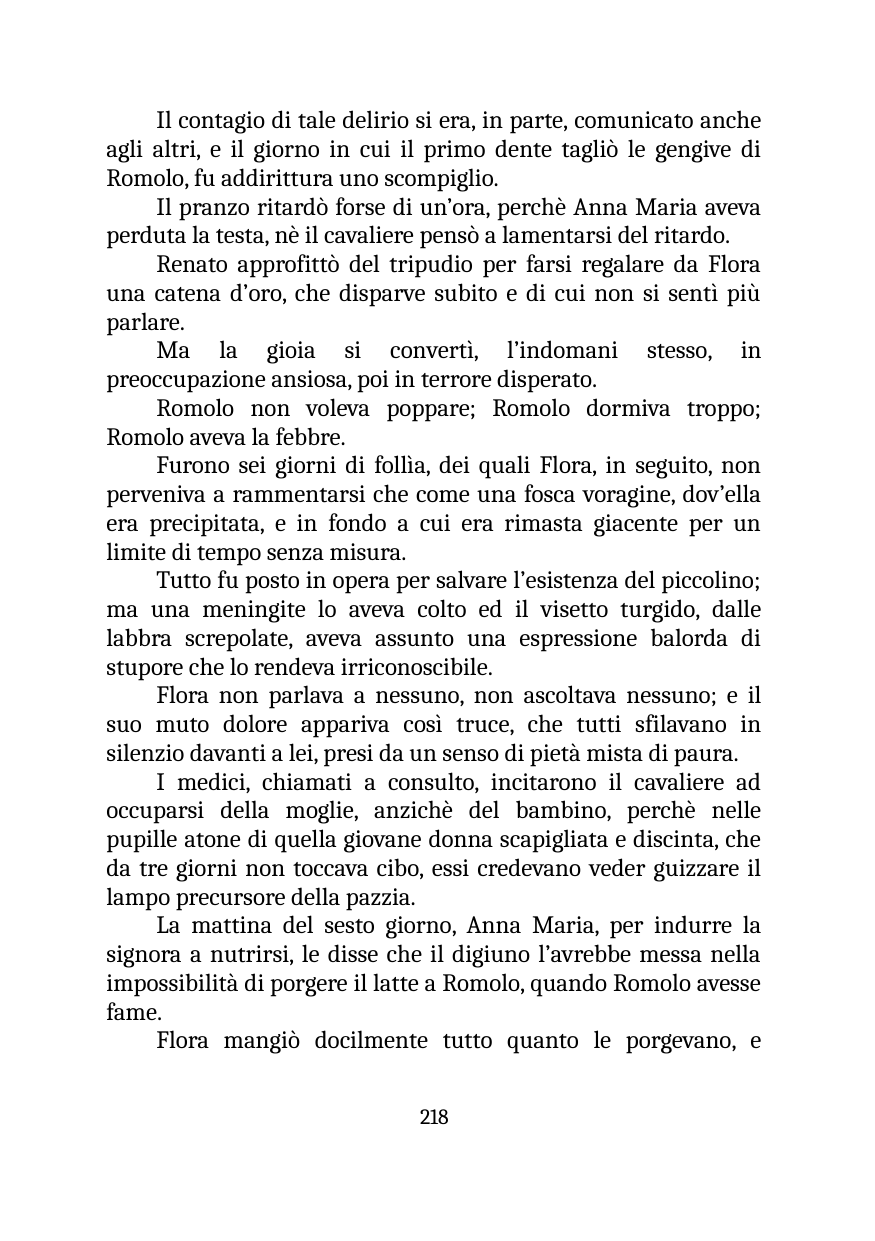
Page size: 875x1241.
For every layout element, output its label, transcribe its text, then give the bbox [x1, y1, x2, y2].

text I medici, chiamati a consulto, incitarono il cavaliere ad occuparsi della moglie, anzichè del bambino, perchè nelle pupille atone di quella giovane donna scapigliata e discinta, che da tre giorni non toccava cibo, essi credevano veder guizzare il lampo precursore della pazzia. [106, 767, 762, 911]
text Flora non parlava a nessuno, non ascoltava nessuno; e il suo muto dolore appariva così truce, che tutti sfilavano in silenzio davanti a lei, presi da un senso di pietà mista di paura. [106, 681, 762, 767]
text Furono sei giorni di follìa, dei quali Flora, in seguito, non perveniva a rammentarsi che come una fosca voragine, dov’ella era precipitata, e in fondo a cui era rimasta giacente per un limite di tempo senza misura. [106, 451, 762, 566]
text Tutto fu posto in opera per salvare l’esistenza del piccolino; ma una meningite lo aveva colto ed il visetto turgido, dalle labbra screpolate, aveva assunto una espressione balorda di stupore che lo rendeva irriconoscibile. [106, 566, 762, 681]
text La mattina del sesto giorno, Anna Maria, per indurre la signora a nutrirsi, le disse che il digiuno l’avrebbe messa nella impossibilità di porgere il latte a Romolo, quando Romolo avesse fame. [106, 911, 762, 1026]
text Romolo non voleva poppare; Romolo dormiva troppo; Romolo aveva la febbre. [106, 394, 762, 451]
text Renato approfittò del tripudio per farsi regalare da Flora una catena d’oro, che disparve subito e di cui non si sentì più parlare. [106, 250, 762, 336]
text Il contagio di tale delirio si era, in parte, comunicato anche agli altri, e il giorno in cui il primo dente tagliò le gengive di Romolo, fu addirittura uno scompiglio. [106, 106, 762, 192]
text Il pranzo ritardò forse di un’ora, perchè Anna Maria aveva perduta la testa, nè il cavaliere pensò a lamentarsi del ritardo. [106, 192, 762, 250]
text Flora mangiò docilmente tutto quanto le porgevano, e [106, 1026, 762, 1055]
text Ma la gioia si convertì, l’indomani stesso, in preoccupazione ansiosa, poi in terrore disperato. [106, 336, 762, 394]
